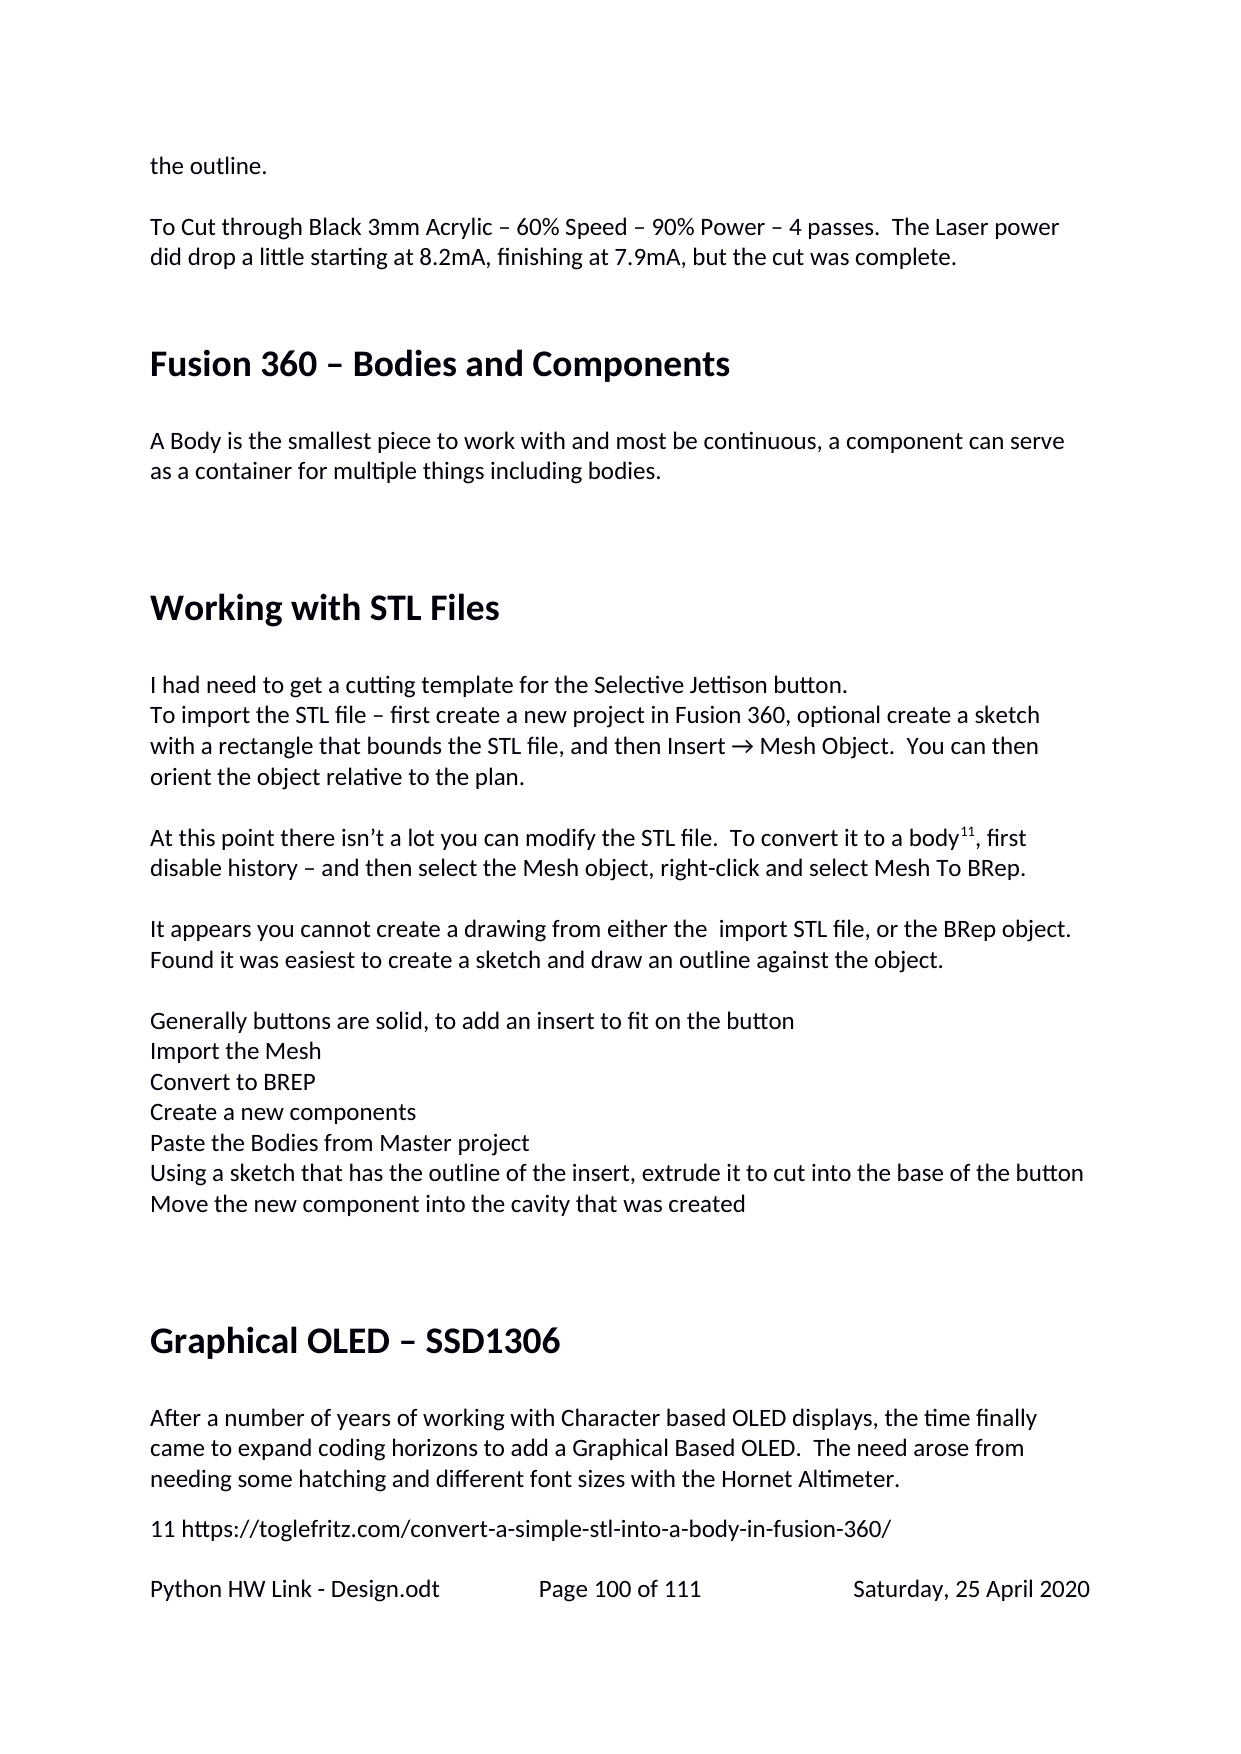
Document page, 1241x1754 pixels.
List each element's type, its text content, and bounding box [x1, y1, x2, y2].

text I had need to get a cutting template for the Selective Jettison button. [150, 669, 1090, 699]
text Generally buttons are solid, to add an insert to fit on the button [150, 1005, 1090, 1035]
text A Body is the smallest piece to work with and most be continuous, a component can serve as a container for multiple things including bodies. [150, 425, 1090, 486]
subtitle Graphical OLED – SSD1306 [150, 1317, 1090, 1363]
text Using a sketch that has the outline of the insert, extrude it to cut into the base of the button [150, 1157, 1090, 1188]
text After a number of years of working with Character based OLED displays, the time finally came to expand coding horizons to add a Graphical Based OLED. The need arose from needing some hatching and different font sizes with the Hornet Altimeter. [150, 1402, 1090, 1493]
text Import the Mesh [150, 1035, 1090, 1066]
subtitle Working with STL Files [150, 584, 1090, 630]
text Move the new component into the cavity that was created [150, 1188, 1090, 1218]
text Convert to BREP [150, 1066, 1090, 1096]
subtitle Fusion 360 – Bodies and Components [150, 340, 1090, 386]
text https://toglefritz.com/convert-a-simple-stl-into-a-body-in-fusion-360/ [150, 1513, 1090, 1543]
text the outline. [150, 150, 1090, 181]
text It appears you cannot create a drawing from either the import STL file, or the BRep object. Found it was easiest to create a sketch and draw an outline against the object. [150, 913, 1090, 974]
text Paste the Bodies from Master project [150, 1127, 1090, 1157]
text To Cut through Black 3mm Acrylic – 60% Speed – 90% Power – 4 passes. The Laser power did drop a little starting at 8.2mA, finishing at 7.9mA, but the cut was complete. [150, 211, 1090, 272]
text Create a new components [150, 1096, 1090, 1127]
text To import the STL file – first create a new project in Fusion 360, optional create a sketch with a rectangle that bounds the STL file, and then Insert → Mesh Object. You can then orient the object relative to the plan. [150, 699, 1090, 791]
text At this point there isn’t a lot you can modify the STL file. To convert it to a body, first disable history – and then select the Mesh object, right-click and select Mesh To BRep. [150, 822, 1090, 883]
